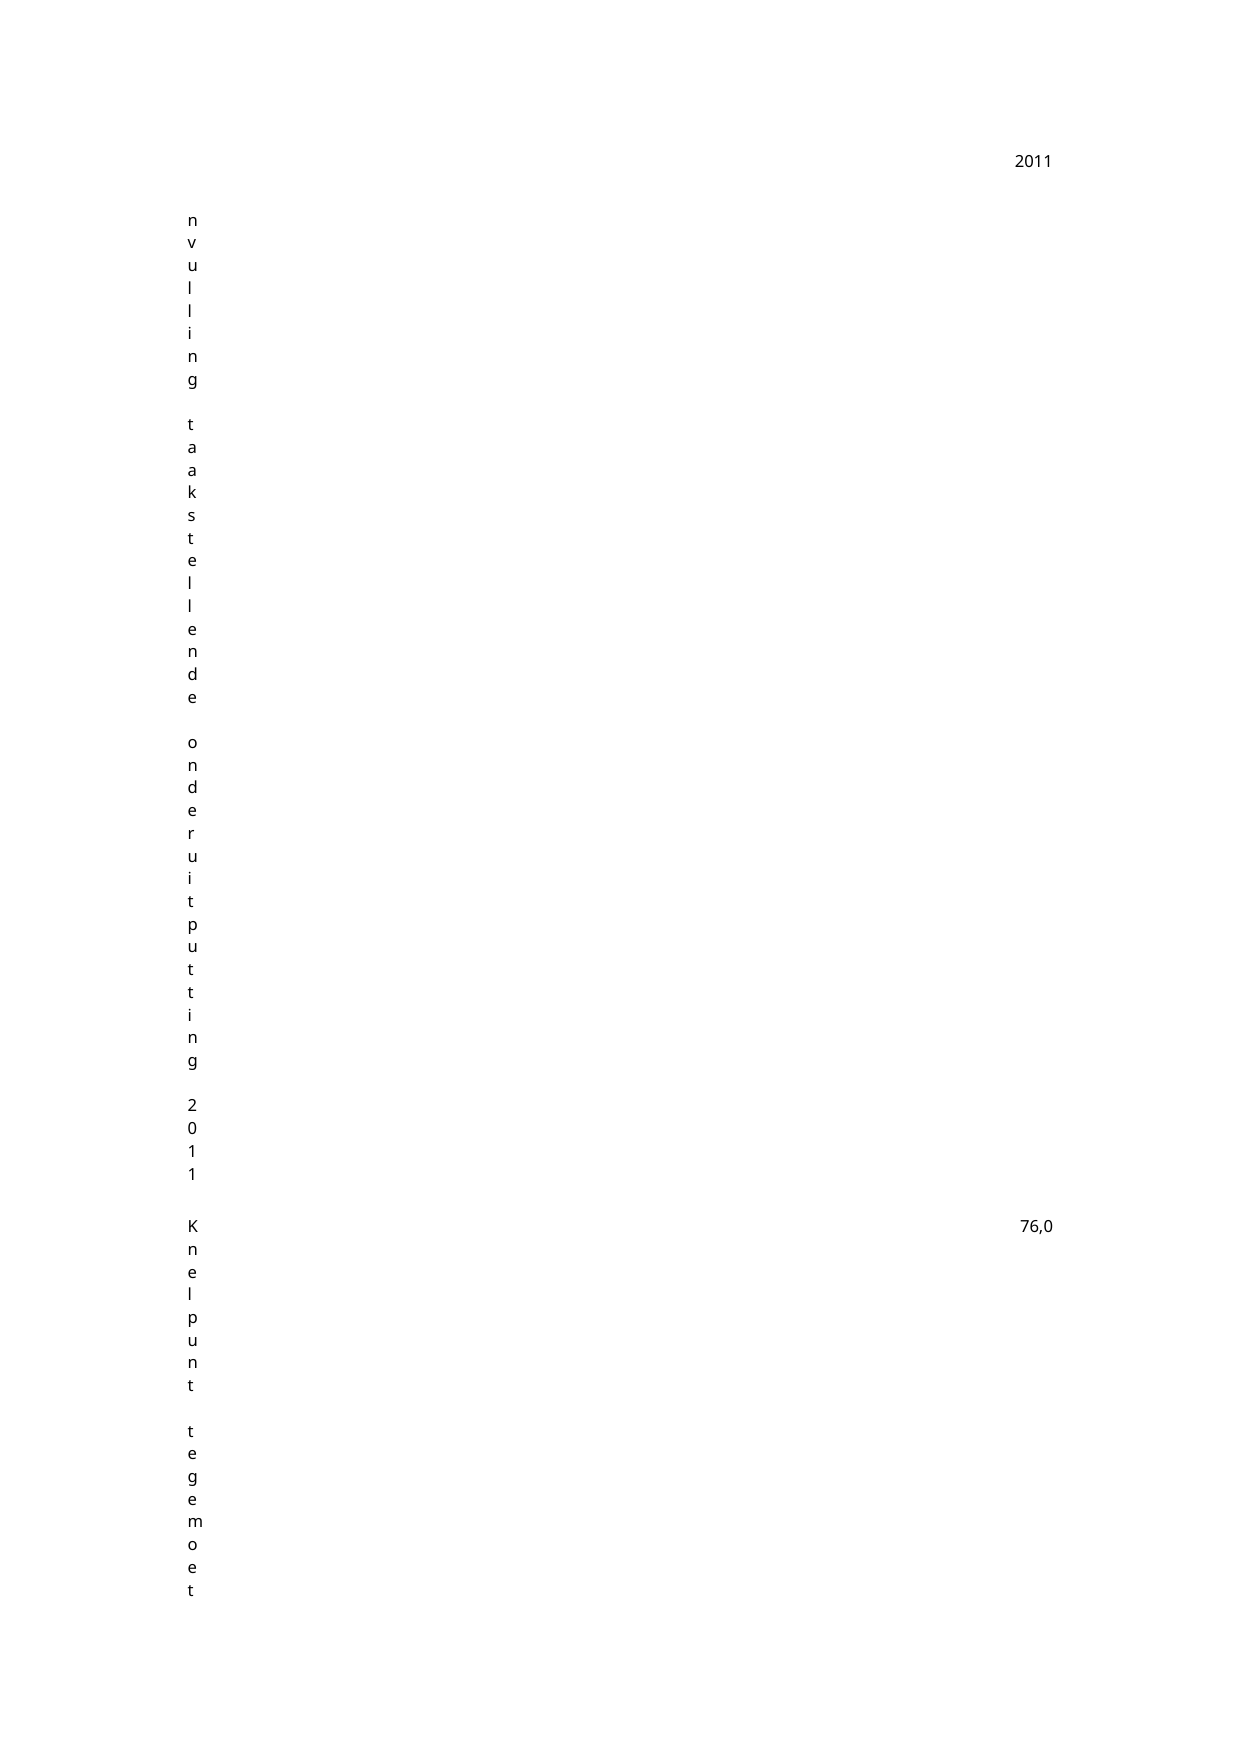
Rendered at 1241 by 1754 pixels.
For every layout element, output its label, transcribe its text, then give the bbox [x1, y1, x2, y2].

table_cell 72,2 [191, 209, 1053, 1215]
table_header 2011 [191, 150, 1053, 208]
table_cell 76,0 [191, 1215, 1053, 1601]
